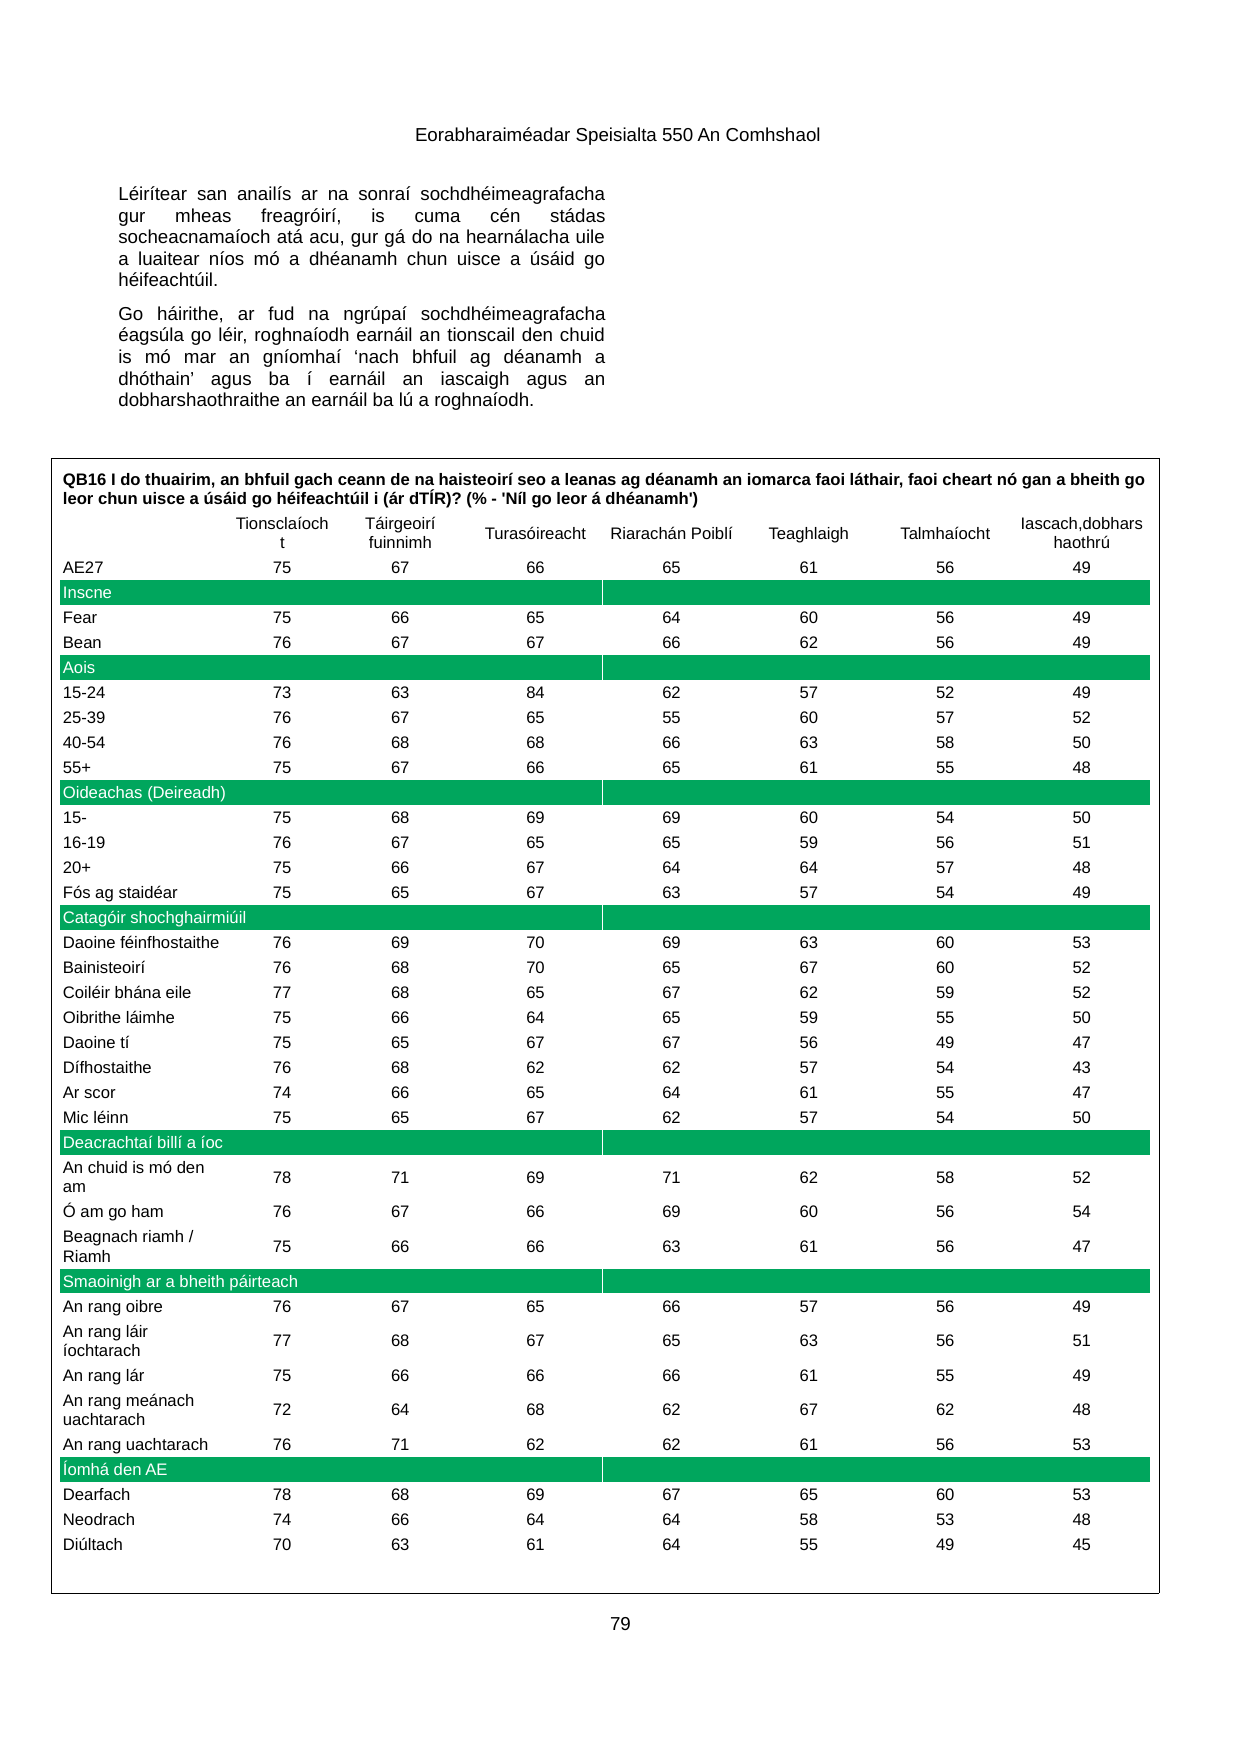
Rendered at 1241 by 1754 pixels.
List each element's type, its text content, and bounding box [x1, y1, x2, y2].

table_cell 61 [740, 755, 877, 780]
table_cell [877, 1130, 1013, 1155]
table_cell 64 [603, 1507, 740, 1532]
table_cell 56 [877, 555, 1013, 580]
table_cell 55 [877, 1005, 1013, 1030]
table_cell 20+ [60, 855, 232, 880]
table_cell 49 [1013, 880, 1150, 905]
table_cell 68 [332, 955, 468, 980]
table_cell Bean [60, 630, 232, 655]
table_cell 58 [740, 1507, 877, 1532]
table_cell 48 [1013, 755, 1150, 780]
table_cell 63 [603, 1224, 740, 1268]
table_cell Turasóireacht [468, 511, 602, 555]
table_cell [603, 655, 740, 680]
table_cell 61 [740, 1224, 877, 1268]
table_cell 62 [740, 980, 877, 1005]
table_cell Catagóir shochghairmiúil [60, 905, 602, 930]
table_cell 56 [740, 1030, 877, 1055]
table_cell 45 [1013, 1532, 1150, 1557]
table_cell [603, 1269, 740, 1293]
table_cell 49 [877, 1030, 1013, 1055]
table_cell Táirgeoirí fuinnimh [332, 511, 468, 555]
table_cell 69 [603, 930, 740, 955]
table_cell 57 [877, 705, 1013, 730]
table_cell 47 [1013, 1224, 1150, 1268]
table_cell 69 [468, 1482, 602, 1507]
table_cell Dífhostaithe [60, 1055, 232, 1080]
table_cell 64 [603, 1532, 740, 1557]
table_cell 70 [468, 955, 602, 980]
table_cell 75 [232, 555, 332, 580]
table_cell 76 [232, 930, 332, 955]
table_cell 65 [603, 830, 740, 855]
table_header QB16 I do thuairim, an bhfuil gach ceann de na haisteoirí seo a leanas ag déanamh an iomarca faoi láthair, faoi cheart nó gan a bheith go leor chun uisce a úsáid go héifeachtúil i (ár dTÍR)? (% - 'Níl go leor á dhéanamh') [60, 467, 1150, 511]
table_cell [1013, 1269, 1150, 1293]
table_cell An rang meánach uachtarach [60, 1388, 232, 1432]
table_cell 76 [232, 705, 332, 730]
table_cell Smaoinigh ar a bheith páirteach [60, 1269, 602, 1293]
table_cell Coiléir bhána eile [60, 980, 232, 1005]
table_cell [877, 780, 1013, 805]
table_cell Fós ag staidéar [60, 880, 232, 905]
table_cell 66 [468, 1199, 602, 1224]
table_cell 75 [232, 1030, 332, 1055]
table_cell 66 [332, 1005, 468, 1030]
table_cell 70 [468, 930, 602, 955]
table_cell 75 [232, 805, 332, 830]
table_cell Oideachas (Deireadh) [60, 780, 602, 805]
table_cell [740, 580, 877, 605]
table_cell 67 [603, 1482, 740, 1507]
table_cell Deacrachtaí billí a íoc [60, 1130, 602, 1155]
table_cell 49 [1013, 680, 1150, 705]
text [52, 459, 1159, 1593]
table_cell 56 [877, 630, 1013, 655]
table_cell 55+ [60, 755, 232, 780]
table_cell 65 [603, 1319, 740, 1363]
table_cell [1013, 1457, 1150, 1482]
table_cell Íomhá den AE [60, 1457, 602, 1482]
table_cell 62 [603, 1105, 740, 1130]
table_cell 64 [740, 855, 877, 880]
table_cell 54 [877, 805, 1013, 830]
table_cell 62 [740, 630, 877, 655]
table_cell 61 [740, 555, 877, 580]
table_cell 68 [332, 730, 468, 755]
table_cell 68 [468, 1388, 602, 1432]
table_cell [877, 1457, 1013, 1482]
table_cell 66 [603, 630, 740, 655]
table_cell [740, 780, 877, 805]
table_cell 15- [60, 805, 232, 830]
table_cell 65 [332, 1030, 468, 1055]
table_cell 69 [603, 805, 740, 830]
table_cell 53 [1013, 1432, 1150, 1457]
table_cell 76 [232, 730, 332, 755]
table_cell 69 [332, 930, 468, 955]
table_cell 59 [740, 830, 877, 855]
table_cell [740, 1269, 877, 1293]
table_cell 71 [332, 1155, 468, 1199]
table_cell 67 [332, 1199, 468, 1224]
table_cell AE27 [60, 555, 232, 580]
table_cell 63 [740, 1319, 877, 1363]
table_cell 64 [603, 605, 740, 630]
table_cell An rang láir íochtarach [60, 1319, 232, 1363]
table_cell 67 [603, 980, 740, 1005]
table_cell 77 [232, 1319, 332, 1363]
table_cell 78 [232, 1155, 332, 1199]
table_cell 66 [332, 1080, 468, 1105]
table_cell [1013, 655, 1150, 680]
table_cell 73 [232, 680, 332, 705]
table_cell 67 [332, 830, 468, 855]
table_cell 57 [740, 1055, 877, 1080]
table_cell 54 [877, 880, 1013, 905]
table_cell 67 [332, 630, 468, 655]
table_cell 65 [603, 755, 740, 780]
table_cell Neodrach [60, 1507, 232, 1532]
table_cell 64 [468, 1005, 602, 1030]
table_cell 60 [877, 1482, 1013, 1507]
table_cell Beagnach riamh / Riamh [60, 1224, 232, 1268]
table_cell 75 [232, 755, 332, 780]
table_cell 55 [877, 1363, 1013, 1388]
table_cell 56 [877, 605, 1013, 630]
table_cell 50 [1013, 1005, 1150, 1030]
table_cell [1013, 780, 1150, 805]
table_cell 65 [332, 1105, 468, 1130]
table_cell [603, 780, 740, 805]
table_cell 67 [468, 880, 602, 905]
table_cell 47 [1013, 1030, 1150, 1055]
table_cell 15-24 [60, 680, 232, 705]
table_cell Aois [60, 655, 602, 680]
table_cell 65 [468, 830, 602, 855]
table_cell [603, 905, 740, 930]
table_cell 47 [1013, 1080, 1150, 1105]
table_cell 65 [603, 555, 740, 580]
table_cell An rang uachtarach [60, 1432, 232, 1457]
table_cell 48 [1013, 1388, 1150, 1432]
table_cell 76 [232, 1432, 332, 1457]
table_cell 76 [232, 630, 332, 655]
table_cell 57 [740, 680, 877, 705]
table_cell 56 [877, 830, 1013, 855]
table_cell 75 [232, 1224, 332, 1268]
table_cell 60 [740, 1199, 877, 1224]
table_cell 65 [468, 1294, 602, 1318]
table_cell 67 [468, 855, 602, 880]
table_cell An rang lár [60, 1363, 232, 1388]
table_cell 75 [232, 605, 332, 630]
table_cell 67 [468, 630, 602, 655]
table_cell Ó am go ham [60, 1199, 232, 1224]
table_cell 55 [603, 705, 740, 730]
table_cell 65 [603, 1005, 740, 1030]
table_cell 52 [1013, 705, 1150, 730]
table_cell 62 [603, 1388, 740, 1432]
table_cell 55 [740, 1532, 877, 1557]
table_cell 49 [1013, 1363, 1150, 1388]
table_cell 68 [332, 1055, 468, 1080]
table_cell 50 [1013, 730, 1150, 755]
table_cell 74 [232, 1080, 332, 1105]
table_cell 51 [1013, 830, 1150, 855]
table_cell 43 [1013, 1055, 1150, 1080]
table_cell Daoine tí [60, 1030, 232, 1055]
table_cell 64 [603, 1080, 740, 1105]
table_cell Riarachán Poiblí [603, 511, 740, 555]
table_cell 66 [332, 1363, 468, 1388]
table_cell 63 [740, 930, 877, 955]
table_cell 58 [877, 1155, 1013, 1199]
table_cell 49 [1013, 1294, 1150, 1318]
table_cell 76 [232, 1199, 332, 1224]
table_cell 61 [740, 1363, 877, 1388]
table_cell 71 [603, 1155, 740, 1199]
table_cell 62 [740, 1155, 877, 1199]
table_cell 66 [603, 1363, 740, 1388]
table_cell 63 [332, 680, 468, 705]
table_cell 56 [877, 1224, 1013, 1268]
table_cell 62 [468, 1055, 602, 1080]
table_cell Inscne [60, 580, 602, 605]
table_cell 60 [740, 805, 877, 830]
table_cell 75 [232, 1005, 332, 1030]
table_cell 66 [468, 555, 602, 580]
table_cell 69 [468, 805, 602, 830]
table_cell [877, 655, 1013, 680]
table_cell 66 [332, 605, 468, 630]
table_cell 65 [740, 1482, 877, 1507]
table_cell 72 [232, 1388, 332, 1432]
table_cell 75 [232, 880, 332, 905]
table_cell 64 [603, 855, 740, 880]
table_cell 66 [468, 1363, 602, 1388]
table_cell 62 [468, 1432, 602, 1457]
table_cell 66 [603, 730, 740, 755]
table_cell 77 [232, 980, 332, 1005]
table_cell Mic léinn [60, 1105, 232, 1130]
table_cell 48 [1013, 855, 1150, 880]
table_cell 76 [232, 1055, 332, 1080]
table_cell 49 [1013, 605, 1150, 630]
table_cell 76 [232, 955, 332, 980]
table_cell 74 [232, 1507, 332, 1532]
table_cell 62 [603, 1432, 740, 1457]
table_cell 25-39 [60, 705, 232, 730]
table_cell [603, 1130, 740, 1155]
table_cell Oibrithe láimhe [60, 1005, 232, 1030]
table_cell 57 [740, 880, 877, 905]
table_cell 66 [332, 855, 468, 880]
table_cell 50 [1013, 805, 1150, 830]
table_cell 55 [877, 755, 1013, 780]
table_cell 56 [877, 1199, 1013, 1224]
table_cell 60 [877, 955, 1013, 980]
table_cell 67 [468, 1319, 602, 1363]
table_cell 68 [332, 1482, 468, 1507]
table_cell 53 [1013, 1482, 1150, 1507]
table_cell 49 [877, 1532, 1013, 1557]
table_cell 68 [332, 1319, 468, 1363]
table_cell 49 [1013, 630, 1150, 655]
table_cell 57 [877, 855, 1013, 880]
table_cell 56 [877, 1319, 1013, 1363]
table_cell 49 [1013, 555, 1150, 580]
table_cell 66 [332, 1224, 468, 1268]
table_cell 60 [877, 930, 1013, 955]
table_cell 61 [740, 1432, 877, 1457]
table_cell 63 [332, 1532, 468, 1557]
table_cell 75 [232, 1105, 332, 1130]
table_cell 61 [740, 1080, 877, 1105]
table_cell 68 [332, 805, 468, 830]
table_cell 40-54 [60, 730, 232, 755]
table_cell 64 [332, 1388, 468, 1432]
table_cell 75 [232, 1363, 332, 1388]
table_cell 59 [740, 1005, 877, 1030]
table_cell 68 [332, 980, 468, 1005]
table_cell 56 [877, 1294, 1013, 1318]
table_cell 69 [603, 1199, 740, 1224]
table_cell [1013, 580, 1150, 605]
table_cell 66 [603, 1294, 740, 1318]
table_cell 70 [232, 1532, 332, 1557]
table_cell 65 [468, 980, 602, 1005]
table_cell 51 [1013, 1319, 1150, 1363]
table_cell 57 [740, 1294, 877, 1318]
table_cell 68 [468, 730, 602, 755]
table_cell 69 [468, 1155, 602, 1199]
table_cell [603, 580, 740, 605]
table_cell 84 [468, 680, 602, 705]
table_cell Daoine féinfhostaithe [60, 930, 232, 955]
table_cell [740, 905, 877, 930]
table_cell 65 [468, 1080, 602, 1105]
table_cell Bainisteoirí [60, 955, 232, 980]
table_cell 16-19 [60, 830, 232, 855]
table_cell 65 [332, 880, 468, 905]
table_cell 57 [740, 1105, 877, 1130]
table_cell 66 [332, 1507, 468, 1532]
table_cell Ar scor [60, 1080, 232, 1105]
table_cell 67 [603, 1030, 740, 1055]
table_cell [877, 580, 1013, 605]
table_cell 54 [1013, 1199, 1150, 1224]
table_cell 67 [332, 705, 468, 730]
table_cell 64 [468, 1507, 602, 1532]
table_cell 52 [877, 680, 1013, 705]
table_cell [877, 905, 1013, 930]
table_cell 53 [1013, 930, 1150, 955]
table_cell An chuid is mó den am [60, 1155, 232, 1199]
table_cell 48 [1013, 1507, 1150, 1532]
table_cell 63 [740, 730, 877, 755]
table_cell 61 [468, 1532, 602, 1557]
table_cell [877, 1269, 1013, 1293]
table_cell 65 [468, 605, 602, 630]
table_cell 67 [740, 1388, 877, 1432]
table_cell 67 [332, 555, 468, 580]
table_cell 67 [740, 955, 877, 980]
table_cell 60 [740, 705, 877, 730]
table_cell 75 [232, 855, 332, 880]
table_cell 53 [877, 1507, 1013, 1532]
text Go háirithe, ar fud na ngrúpaí sochdhéimeagrafacha éagsúla go léir, roghnaíodh earnáil an tionscail den chuid is mó mar an gníomhaí ‘nach bhfuil ag déanamh a dhóthain’ agus ba í earnáil an iascaigh agus an dobharshaothraithe an earnáil ba lú a roghnaíodh. [118, 303, 605, 411]
table_cell 76 [232, 830, 332, 855]
table_cell Talmhaíocht [877, 511, 1013, 555]
table_cell Teaghlaigh [740, 511, 877, 555]
table_cell [740, 1130, 877, 1155]
table_cell 66 [468, 1224, 602, 1268]
table_cell 52 [1013, 955, 1150, 980]
table_cell [1013, 1130, 1150, 1155]
table_cell 78 [232, 1482, 332, 1507]
table_cell 62 [877, 1388, 1013, 1432]
table_cell An rang oibre [60, 1294, 232, 1318]
table_cell 54 [877, 1105, 1013, 1130]
table_cell [60, 511, 232, 555]
table_cell Fear [60, 605, 232, 630]
table_cell 76 [232, 1294, 332, 1318]
table_cell 55 [877, 1080, 1013, 1105]
table_cell 62 [603, 680, 740, 705]
table_cell [603, 1457, 740, 1482]
table_cell 65 [603, 955, 740, 980]
table_cell 65 [468, 705, 602, 730]
table_cell 71 [332, 1432, 468, 1457]
table_cell [740, 655, 877, 680]
table_cell 67 [468, 1105, 602, 1130]
table_cell Tionsclaíocht [232, 511, 332, 555]
table_cell 54 [877, 1055, 1013, 1080]
table_cell 67 [332, 1294, 468, 1318]
table_cell Diúltach [60, 1532, 232, 1557]
table_cell 52 [1013, 1155, 1150, 1199]
table_cell 67 [332, 755, 468, 780]
table_cell 50 [1013, 1105, 1150, 1130]
table_cell 67 [468, 1030, 602, 1055]
table_cell 58 [877, 730, 1013, 755]
table_cell [1013, 905, 1150, 930]
table_cell 63 [603, 880, 740, 905]
table_cell Dearfach [60, 1482, 232, 1507]
table_cell 60 [740, 605, 877, 630]
table_cell 52 [1013, 980, 1150, 1005]
table_cell 59 [877, 980, 1013, 1005]
table_cell 56 [877, 1432, 1013, 1457]
text Léirítear san anailís ar na sonraí sochdhéimeagrafacha gur mheas freagróirí, is cuma cén stádas socheacnamaíoch atá acu, gur gá do na hearnálacha uile a luaitear níos mó a dhéanamh chun uisce a úsáid go héifeachtúil. [118, 183, 605, 291]
table_cell 62 [603, 1055, 740, 1080]
table_cell [740, 1457, 877, 1482]
table_cell Iascach,dobharshaothrú [1013, 511, 1150, 555]
table_cell 66 [468, 755, 602, 780]
